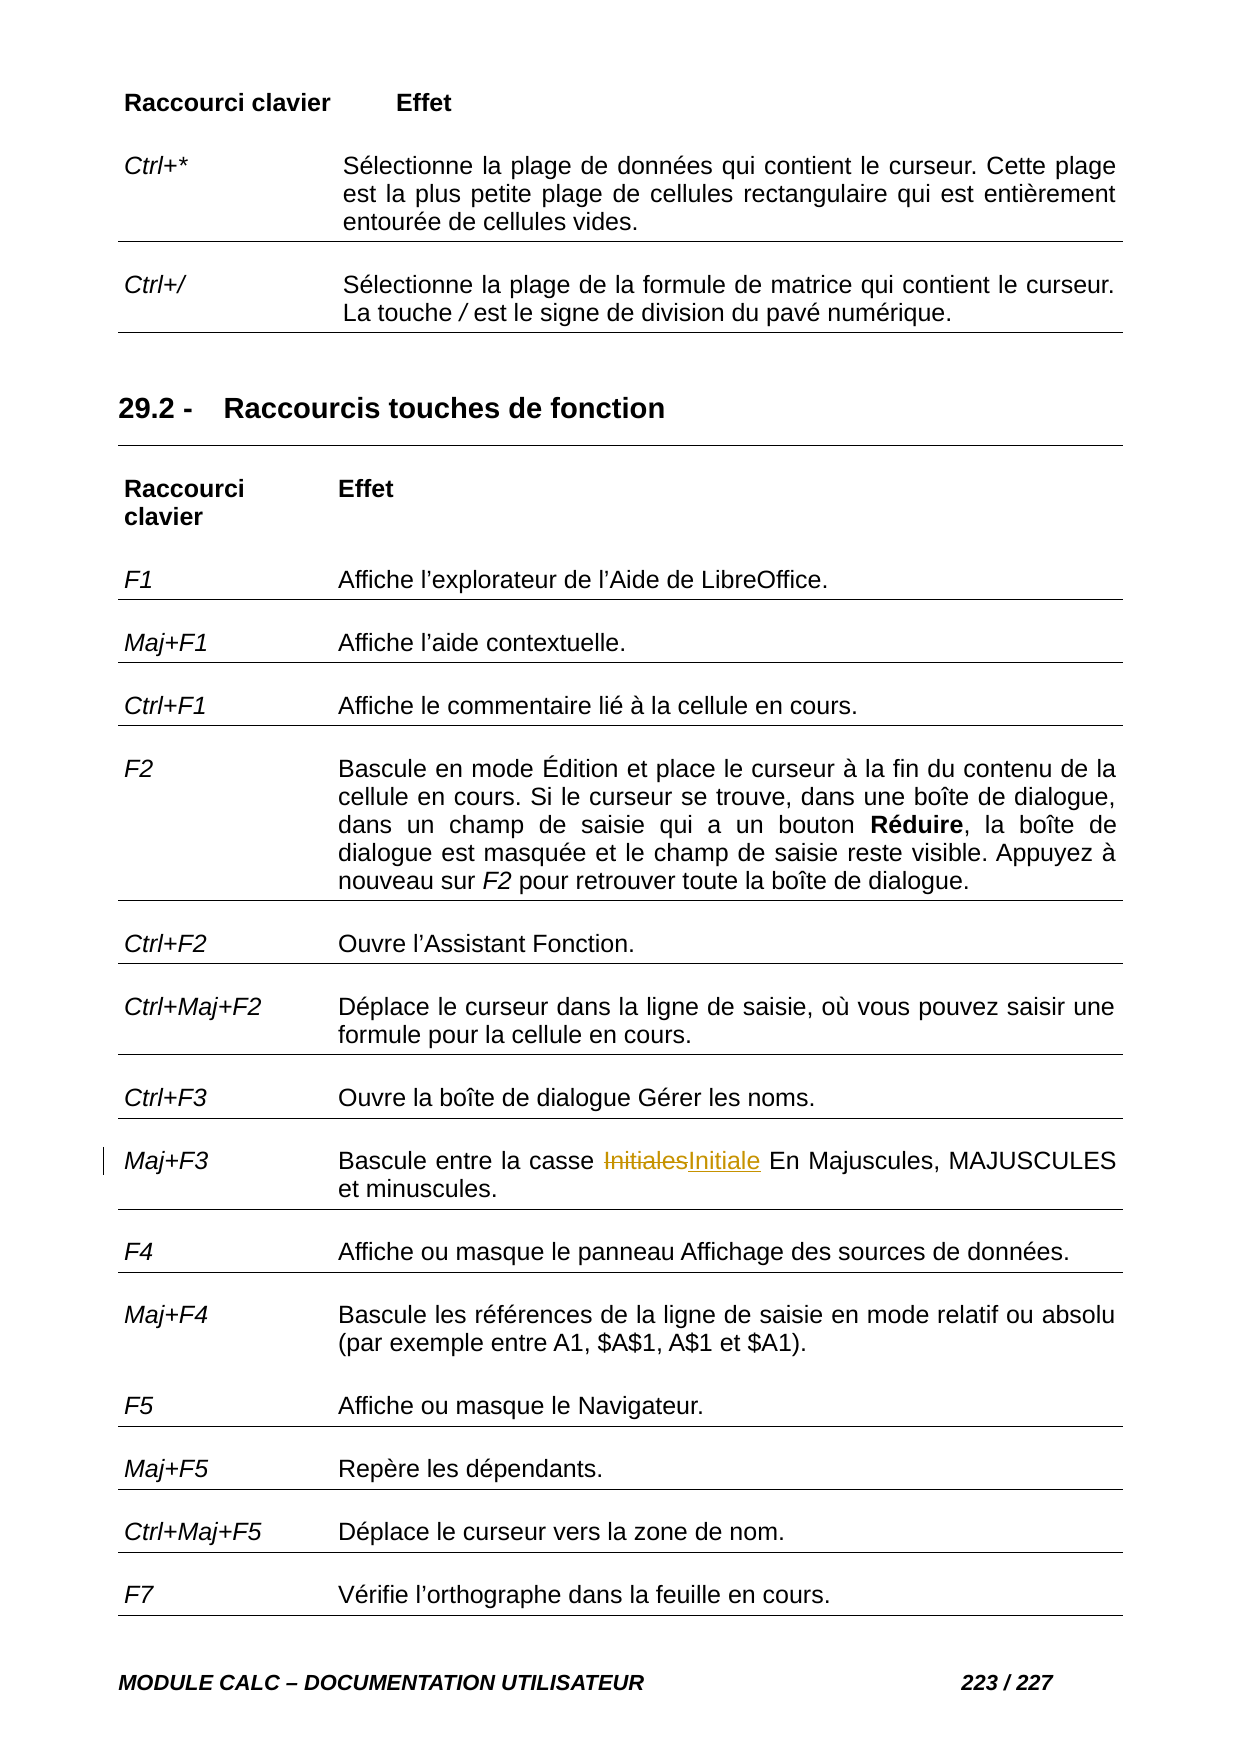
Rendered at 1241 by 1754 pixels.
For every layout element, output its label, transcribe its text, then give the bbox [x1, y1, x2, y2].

table_cell Déplace le curseur dans la ligne de saisie, où vous pouvez saisir une formule pour la cellule en cours. [332, 964, 1123, 1054]
table_cell Sélectionne la plage de la formule de matrice qui contient le curseur. La touche / est le signe de division du pavé numérique. [337, 242, 1123, 332]
table_header Raccourci clavier [118, 446, 332, 536]
table_cell F2 [118, 726, 332, 900]
table_cell Maj+F5 [118, 1427, 332, 1489]
table_header Effet [337, 59, 1123, 122]
table_cell Ctrl+F2 [118, 901, 332, 963]
table_cell F5 [118, 1363, 332, 1426]
table_cell Sélectionne la plage de données qui contient le curseur. Cette plage est la plus petite plage de cellules rectangulaire qui est entièrement entourée de cellules vides. [337, 122, 1123, 241]
table_cell F7 [118, 1553, 332, 1615]
table_cell Ouvre la boîte de dialogue Gérer les noms. [332, 1055, 1123, 1117]
table_cell Maj+F4 [118, 1273, 332, 1363]
table_cell Bascule en mode Édition et place le curseur à la fin du contenu de la cellule en cours. Si le curseur se trouve, dans une boîte de dialogue, dans un champ de saisie qui a un bouton Réduire, la boîte de dialogue est masquée et le champ de saisie reste visible. Appuyez à nouveau sur F2 pour retrouver toute la boîte de dialogue. [332, 726, 1123, 900]
table_cell Affiche l’explorateur de l’Aide de LibreOffice. [332, 536, 1123, 599]
table_header Effet [332, 446, 1123, 536]
table_cell Affiche ou masque le Navigateur. [332, 1363, 1123, 1426]
table_cell Maj+F3 [118, 1119, 332, 1208]
subtitle Raccourcis touches de fonction [118, 392, 1122, 424]
table_cell Ouvre l’Assistant Fonction. [332, 901, 1123, 963]
table_cell Maj+F1 [118, 600, 332, 662]
table_cell Affiche ou masque le panneau Affichage des sources de données. [332, 1210, 1123, 1272]
table_cell Bascule entre la casse Initiale En Majuscules, MAJUSCULES et minuscules. [332, 1119, 1123, 1208]
table_cell F1 [118, 536, 332, 599]
table_cell F4 [118, 1210, 332, 1272]
table_cell Ctrl+* [118, 122, 337, 241]
table_cell Bascule les références de la ligne de saisie en mode relatif ou absolu (par exemple entre A1, $A$1, A$1 et $A1). [332, 1273, 1123, 1363]
table_cell Ctrl+Maj+F5 [118, 1490, 332, 1552]
table_cell Ctrl+F3 [118, 1055, 332, 1117]
table_cell Repère les dépendants. [332, 1427, 1123, 1489]
table_cell Vérifie l’orthographe dans la feuille en cours. [332, 1553, 1123, 1615]
table_cell Ctrl+/ [118, 242, 337, 332]
table_cell Ctrl+Maj+F2 [118, 964, 332, 1054]
table_cell Affiche le commentaire lié à la cellule en cours. [332, 663, 1123, 725]
table_cell Affiche l’aide contextuelle. [332, 600, 1123, 662]
table_cell Ctrl+F1 [118, 663, 332, 725]
table_header Raccourci clavier [118, 59, 337, 122]
table_cell Déplace le curseur vers la zone de nom. [332, 1490, 1123, 1552]
